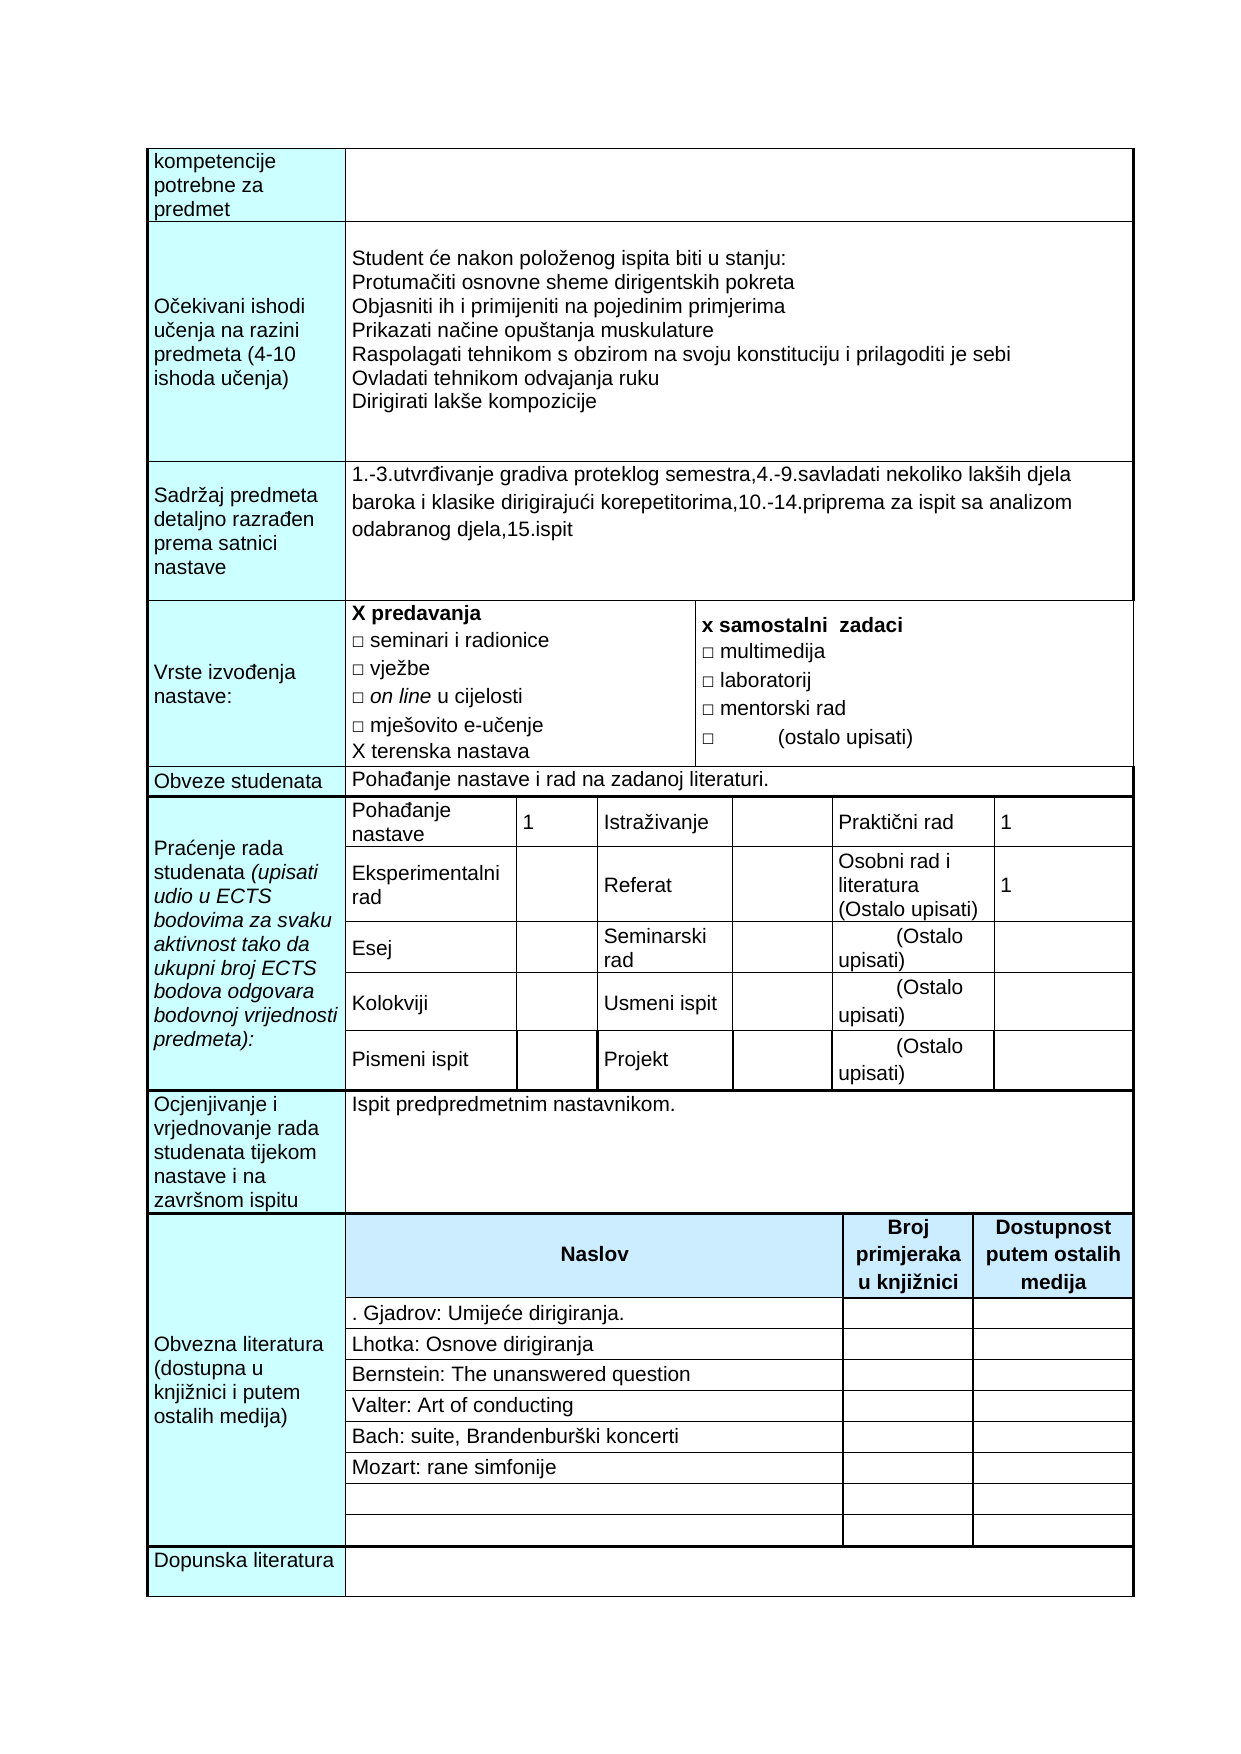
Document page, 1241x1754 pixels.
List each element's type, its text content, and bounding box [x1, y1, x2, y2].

table_cell Sadržaj predmeta detaljno razrađen prema satnici nastave [149, 462, 345, 600]
table_cell Dostupnost putem ostalih medija [974, 1215, 1132, 1297]
table_cell [733, 922, 832, 972]
table_cell kompetencije potrebne za predmet [149, 149, 345, 221]
table_cell Mozart: rane simfonije [346, 1453, 842, 1483]
table_cell [346, 1515, 842, 1545]
table_cell [974, 1422, 1132, 1452]
table_cell [995, 1031, 1132, 1089]
table_cell Ocjenjivanje i vrjednovanje rada studenata tijekom nastave i na završnom ispitu [149, 1092, 345, 1212]
table_cell Referat [598, 847, 732, 921]
table_cell [974, 1391, 1132, 1421]
table_cell 1 [517, 798, 597, 846]
table_cell [844, 1422, 972, 1452]
table_cell Praktični rad [833, 798, 994, 846]
table_cell Seminarski rad [598, 922, 732, 972]
table_cell [844, 1299, 972, 1328]
table_cell 1.-3.utvrđivanje gradiva proteklog semestra,4.-9.savladati nekoliko lakših djela baroka i klasike dirigirajući korepetitorima,10.-14.priprema za ispit sa analizom odabranog djela,15.ispit [346, 462, 1132, 600]
table_cell [844, 1329, 972, 1359]
table_cell [974, 1515, 1132, 1545]
table_cell Pismeni ispit [346, 1031, 516, 1089]
table_cell Esej [346, 922, 516, 972]
table_cell [974, 1484, 1132, 1514]
table_cell . Gjadrov: Umijeće dirigiranja. [346, 1298, 842, 1328]
table_cell Lhotka: Osnove dirigiranja [346, 1329, 842, 1359]
table_cell [733, 847, 832, 921]
table_cell Projekt [599, 1031, 732, 1089]
table_cell Pohađanje nastave [346, 798, 516, 846]
table_cell Bernstein: The unanswered question [346, 1360, 842, 1390]
table_cell [974, 1453, 1132, 1483]
table_cell (Ostalo upisati) [833, 973, 994, 1030]
table_cell Obvezna literatura (dostupna u knjižnici i putem ostalih medija) [149, 1215, 345, 1545]
table_cell Osobni rad i literatura (Ostalo upisati) [833, 847, 994, 921]
table_cell Vrste izvođenja nastave: [149, 601, 345, 766]
table_cell X predavanja ☐ seminari i radionice ☐ vježbe ☐ on line u cijelosti ☐ mješovito e-učenje X terenska nastava [346, 601, 695, 766]
table_cell [995, 973, 1132, 1030]
table_cell [844, 1391, 972, 1421]
table_cell 1 [995, 798, 1132, 846]
table_cell [517, 973, 597, 1030]
table_cell 1 [995, 847, 1132, 921]
table_cell [844, 1484, 972, 1514]
table_cell [844, 1360, 972, 1390]
table_cell Pohađanje nastave i rad na zadanoj literaturi. [346, 767, 1132, 795]
table_cell [518, 1031, 596, 1089]
table_cell [517, 922, 597, 972]
table_cell Dopunska literatura [149, 1548, 345, 1596]
table_cell [346, 149, 1132, 221]
table_cell [844, 1515, 972, 1545]
table_cell Naslov [346, 1215, 842, 1297]
table_cell Bach: suite, Brandenburški koncerti [346, 1422, 842, 1452]
table_cell (Ostalo upisati) [833, 922, 994, 972]
table_cell [974, 1329, 1132, 1359]
table_cell Očekivani ishodi učenja na razini predmeta (4-10 ishoda učenja) [149, 222, 345, 461]
table_cell Praćenje rada studenata (upisati udio u ECTS bodovima za svaku aktivnost tako da ukupni broj ECTS bodova odgovara bodovnoj vrijednosti predmeta): [149, 798, 345, 1089]
table_cell [974, 1299, 1132, 1328]
table_cell x samostalni zadaci ☐ multimedija ☐ laboratorij ☐ mentorski rad ☐ (ostalo upisati) [696, 601, 1133, 766]
table_cell [517, 847, 597, 921]
table_cell [734, 1031, 831, 1089]
table_cell Istraživanje [598, 798, 732, 846]
table_cell Obveze studenata [149, 767, 345, 795]
table_cell Broj primjeraka u knjižnici [844, 1215, 972, 1297]
table_cell Ispit predpredmetnim nastavnikom. [346, 1092, 1132, 1212]
table_cell [995, 922, 1132, 972]
table_cell [733, 973, 832, 1030]
table_cell Kolokviji [346, 973, 516, 1030]
table_cell [974, 1360, 1132, 1390]
table_cell Usmeni ispit [598, 973, 732, 1030]
table_cell Valter: Art of conducting [346, 1391, 842, 1421]
table_cell [346, 1484, 842, 1514]
table_cell [844, 1453, 972, 1483]
table_cell Eksperimentalni rad [346, 847, 516, 921]
table_cell [733, 798, 832, 846]
table_cell (Ostalo upisati) [833, 1031, 993, 1089]
table_cell [346, 1548, 1132, 1596]
table_cell Student će nakon položenog ispita biti u stanju: Protumačiti osnovne sheme dirigentskih pokreta Objasniti ih i primijeniti na pojedinim primjerima Prikazati načine opuštanja muskulature Raspolagati tehnikom s obzirom na svoju konstituciju i prilagoditi je sebi Ovladati tehnikom odvajanja ruku Dirigirati lakše kompozicije [346, 222, 1132, 461]
